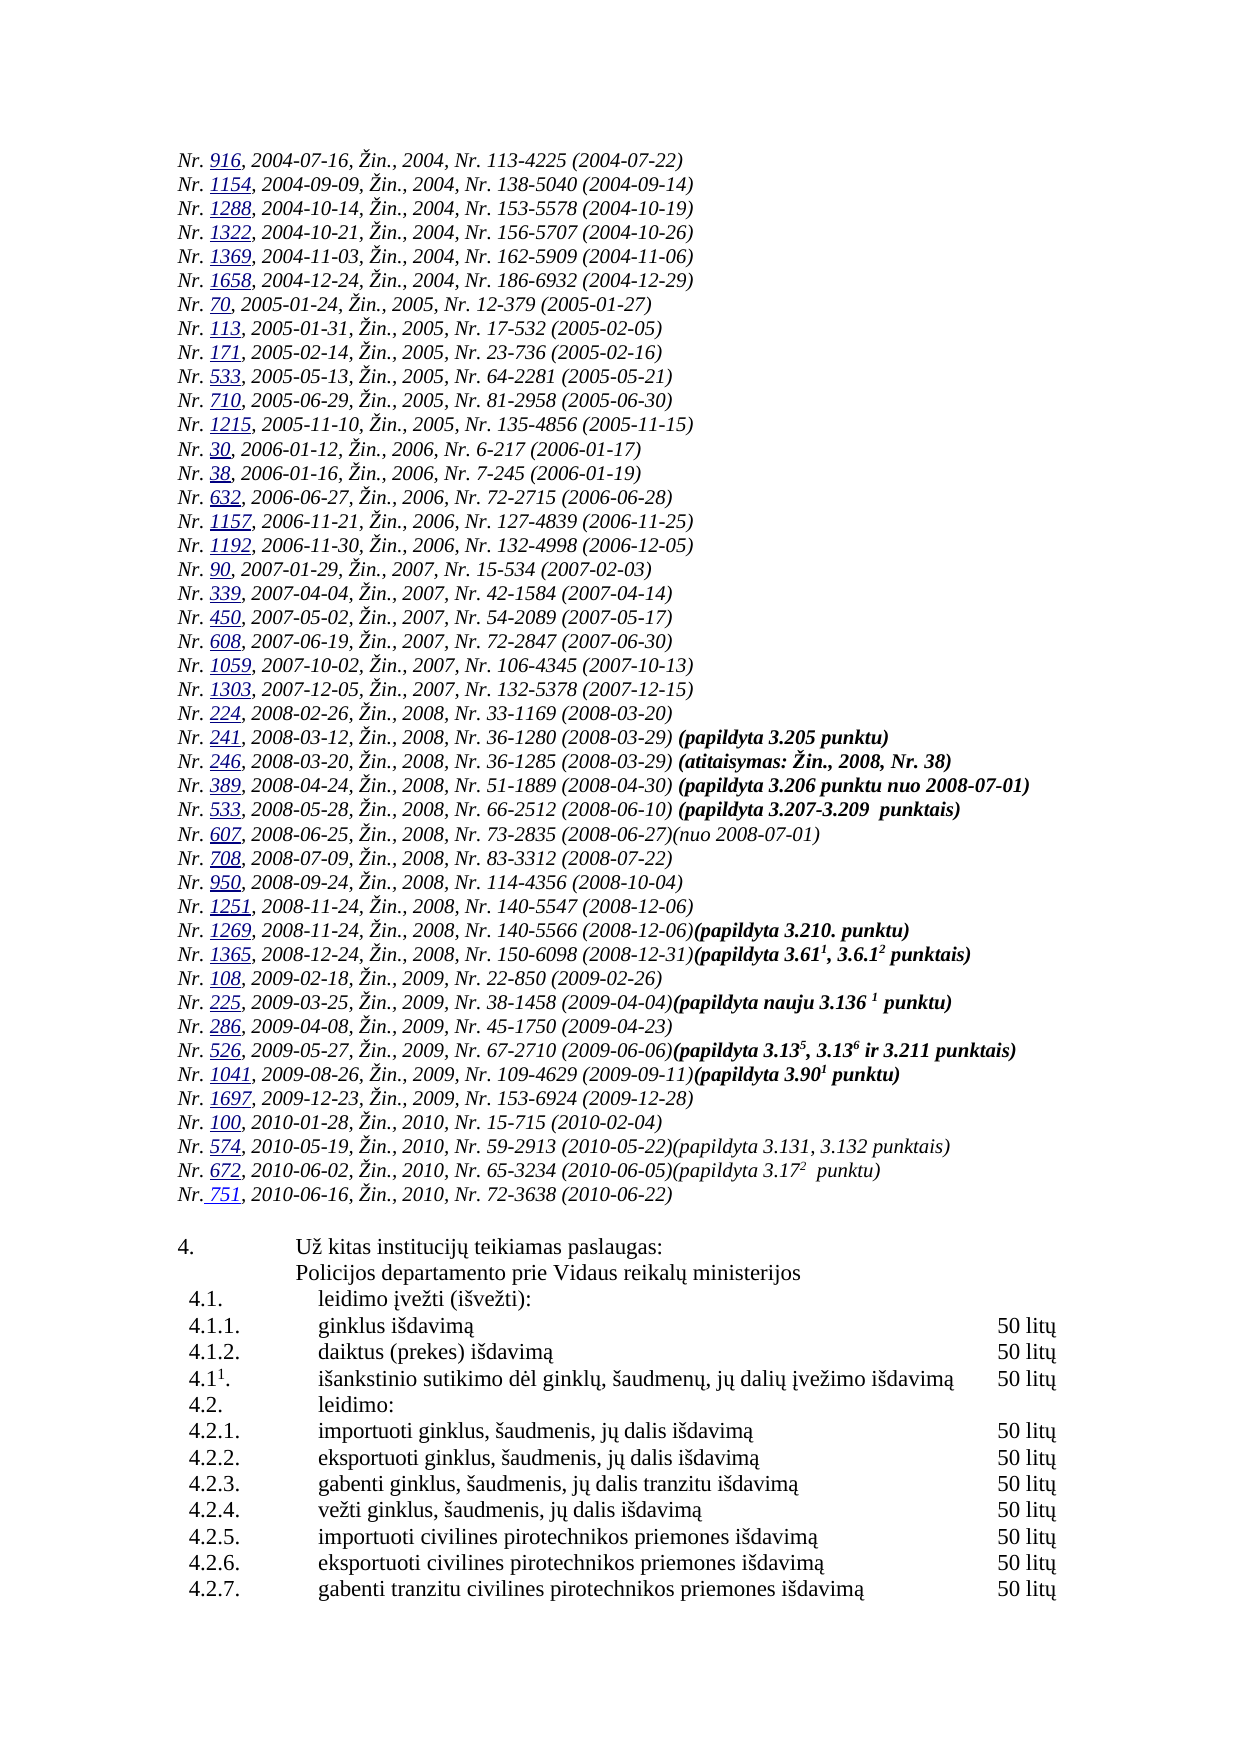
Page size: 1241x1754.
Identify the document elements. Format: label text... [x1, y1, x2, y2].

text Nr. 450, 2007-05-02, Žin., 2007, Nr. 54-2089 (2007-05-17) [177, 605, 1122, 629]
text Nr. 246, 2008-03-20, Žin., 2008, Nr. 36-1285 (2008-03-29) (atitaisymas: Žin., 2008, Nr. 38) [177, 749, 1122, 773]
table_header 4.1. [177, 1286, 307, 1312]
text Nr. 526, 2009-05-27, Žin., 2009, Nr. 67-2710 (2009-06-06)(papildyta 3.135, 3.136 ir 3.211 punktais) [177, 1038, 1122, 1062]
text Nr. 286, 2009-04-08, Žin., 2009, Nr. 45-1750 (2009-04-23) [177, 1014, 1122, 1038]
table_cell 50 litų [986, 1338, 1133, 1364]
table_cell 50 litų [986, 1575, 1133, 1602]
table_cell leidimo: [307, 1391, 986, 1417]
text Nr. 241, 2008-03-12, Žin., 2008, Nr. 36-1280 (2008-03-29) (papildyta 3.205 punktu) [177, 725, 1122, 749]
table_cell importuoti civilines pirotechnikos priemones išdavimą [307, 1523, 986, 1549]
table_cell 50 litų [986, 1470, 1133, 1496]
text Nr. 389, 2008-04-24, Žin., 2008, Nr. 51-1889 (2008-04-30) (papildyta 3.206 punktu nuo 2008-07-01) [177, 773, 1122, 797]
table_cell 4.1.1. [177, 1312, 307, 1338]
text Nr. 708, 2008-07-09, Žin., 2008, Nr. 83-3312 (2008-07-22) [177, 846, 1122, 869]
text Nr. 751, 2010-06-16, Žin., 2010, Nr. 72-3638 (2010-06-22) [177, 1182, 1122, 1206]
table_cell gabenti ginklus, šaudmenis, jų dalis tranzitu išdavimą [307, 1470, 986, 1496]
text Nr. 224, 2008-02-26, Žin., 2008, Nr. 33-1169 (2008-03-20) [177, 701, 1122, 725]
text Nr. 100, 2010-01-28, Žin., 2010, Nr. 15-715 (2010-02-04) [177, 1110, 1122, 1134]
table_cell daiktus (prekes) išdavimą [307, 1338, 986, 1364]
text Nr. 113, 2005-01-31, Žin., 2005, Nr. 17-532 (2005-02-05) [177, 316, 1122, 340]
text Nr. 916, 2004-07-16, Žin., 2004, Nr. 113-4225 (2004-07-22) [177, 148, 1122, 172]
text Nr. 710, 2005-06-29, Žin., 2005, Nr. 81-2958 (2005-06-30) [177, 388, 1122, 412]
table_header leidimo įvežti (išvežti): [307, 1286, 986, 1312]
text Nr. 225, 2009-03-25, Žin., 2009, Nr. 38-1458 (2009-04-04)(papildyta nauju 3.136 1 punktu) [177, 990, 1122, 1014]
text Nr. 30, 2006-01-12, Žin., 2006, Nr. 6-217 (2006-01-17) [177, 436, 1122, 461]
table_cell importuoti ginklus, šaudmenis, jų dalis išdavimą [307, 1417, 986, 1444]
table_cell 50 litų [986, 1312, 1133, 1338]
table_cell eksportuoti civilines pirotechnikos priemones išdavimą [307, 1549, 986, 1575]
text Nr. 1251, 2008-11-24, Žin., 2008, Nr. 140-5547 (2008-12-06) [177, 894, 1122, 918]
text Policijos departamento prie Vidaus reikalų ministerijos [177, 1259, 945, 1286]
table_cell 4.2.3. [177, 1470, 307, 1496]
table_header [986, 1286, 1133, 1312]
table_cell gabenti tranzitu civilines pirotechnikos priemones išdavimą [307, 1575, 986, 1602]
text Nr. 608, 2007-06-19, Žin., 2007, Nr. 72-2847 (2007-06-30) [177, 629, 1122, 653]
table_cell 4.2.6. [177, 1549, 307, 1575]
text Nr. 607, 2008-06-25, Žin., 2008, Nr. 73-2835 (2008-06-27)(nuo 2008-07-01) [177, 821, 1122, 846]
text Nr. 1322, 2004-10-21, Žin., 2004, Nr. 156-5707 (2004-10-26) [177, 220, 1122, 244]
table_cell 4.2.1. [177, 1417, 307, 1444]
text Nr. 1303, 2007-12-05, Žin., 2007, Nr. 132-5378 (2007-12-15) [177, 677, 1122, 701]
text Nr. 1369, 2004-11-03, Žin., 2004, Nr. 162-5909 (2004-11-06) [177, 244, 1122, 268]
table_cell 50 litų [986, 1365, 1133, 1391]
table_cell ginklus išdavimą [307, 1312, 986, 1338]
text Nr. 171, 2005-02-14, Žin., 2005, Nr. 23-736 (2005-02-16) [177, 340, 1122, 364]
text Nr. 1192, 2006-11-30, Žin., 2006, Nr. 132-4998 (2006-12-05) [177, 533, 1122, 557]
table_cell 4.2.4. [177, 1496, 307, 1523]
text Nr. 1157, 2006-11-21, Žin., 2006, Nr. 127-4839 (2006-11-25) [177, 509, 1122, 533]
table_cell 50 litų [986, 1549, 1133, 1575]
table_cell 4.2.7. [177, 1575, 307, 1602]
text Nr. 632, 2006-06-27, Žin., 2006, Nr. 72-2715 (2006-06-28) [177, 484, 1122, 509]
text Nr. 1269, 2008-11-24, Žin., 2008, Nr. 140-5566 (2008-12-06)(papildyta 3.210. punktu) [177, 918, 1122, 942]
text Nr. 1215, 2005-11-10, Žin., 2005, Nr. 135-4856 (2005-11-15) [177, 412, 1122, 436]
text Nr. 70, 2005-01-24, Žin., 2005, Nr. 12-379 (2005-01-27) [177, 292, 1122, 316]
text Nr. 950, 2008-09-24, Žin., 2008, Nr. 114-4356 (2008-10-04) [177, 869, 1122, 894]
table_cell eksportuoti ginklus, šaudmenis, jų dalis išdavimą [307, 1444, 986, 1470]
table_cell 4.1.2. [177, 1338, 307, 1364]
text Nr. 574, 2010-05-19, Žin., 2010, Nr. 59-2913 (2010-05-22)(papildyta 3.131, 3.132 punktais) [177, 1134, 1122, 1158]
text Nr. 90, 2007-01-29, Žin., 2007, Nr. 15-534 (2007-02-03) [177, 557, 1122, 581]
text Nr. 1041, 2009-08-26, Žin., 2009, Nr. 109-4629 (2009-09-11)(papildyta 3.901 punktu) [177, 1062, 1122, 1086]
table_cell 4.2. [177, 1391, 307, 1417]
table_cell 50 litų [986, 1417, 1133, 1444]
text Nr. 1059, 2007-10-02, Žin., 2007, Nr. 106-4345 (2007-10-13) [177, 653, 1122, 677]
text 4. Už kitas institucijų teikiamas paslaugas: [177, 1233, 945, 1259]
text Nr. 1697, 2009-12-23, Žin., 2009, Nr. 153-6924 (2009-12-28) [177, 1086, 1122, 1110]
table_cell 4.2.5. [177, 1523, 307, 1549]
text Nr. 108, 2009-02-18, Žin., 2009, Nr. 22-850 (2009-02-26) [177, 966, 1122, 990]
table_cell išankstinio sutikimo dėl ginklų, šaudmenų, jų dalių įvežimo išdavimą [307, 1365, 986, 1391]
text Nr. 339, 2007-04-04, Žin., 2007, Nr. 42-1584 (2007-04-14) [177, 581, 1122, 605]
text Nr. 1154, 2004-09-09, Žin., 2004, Nr. 138-5040 (2004-09-14) [177, 172, 1122, 196]
text Nr. 1658, 2004-12-24, Žin., 2004, Nr. 186-6932 (2004-12-29) [177, 268, 1122, 292]
table_cell [986, 1391, 1133, 1417]
text Nr. 533, 2005-05-13, Žin., 2005, Nr. 64-2281 (2005-05-21) [177, 364, 1122, 388]
text Nr. 1288, 2004-10-14, Žin., 2004, Nr. 153-5578 (2004-10-19) [177, 196, 1122, 220]
text Nr. 672, 2010-06-02, Žin., 2010, Nr. 65-3234 (2010-06-05)(papildyta 3.172 punktu) [177, 1158, 1122, 1182]
text Nr. 1365, 2008-12-24, Žin., 2008, Nr. 150-6098 (2008-12-31)(papildyta 3.611, 3.6.12 punktais) [177, 942, 1122, 966]
table_cell 50 litų [986, 1523, 1133, 1549]
text Nr. 38, 2006-01-16, Žin., 2006, Nr. 7-245 (2006-01-19) [177, 461, 1122, 484]
table_cell 4.11. [177, 1365, 307, 1391]
table_cell 4.2.2. [177, 1444, 307, 1470]
table_cell vežti ginklus, šaudmenis, jų dalis išdavimą [307, 1496, 986, 1523]
text Nr. 533, 2008-05-28, Žin., 2008, Nr. 66-2512 (2008-06-10) (papildyta 3.207-3.209 punktais) [177, 797, 1122, 821]
table_cell 50 litų [986, 1444, 1133, 1470]
table_cell 50 litų [986, 1496, 1133, 1523]
